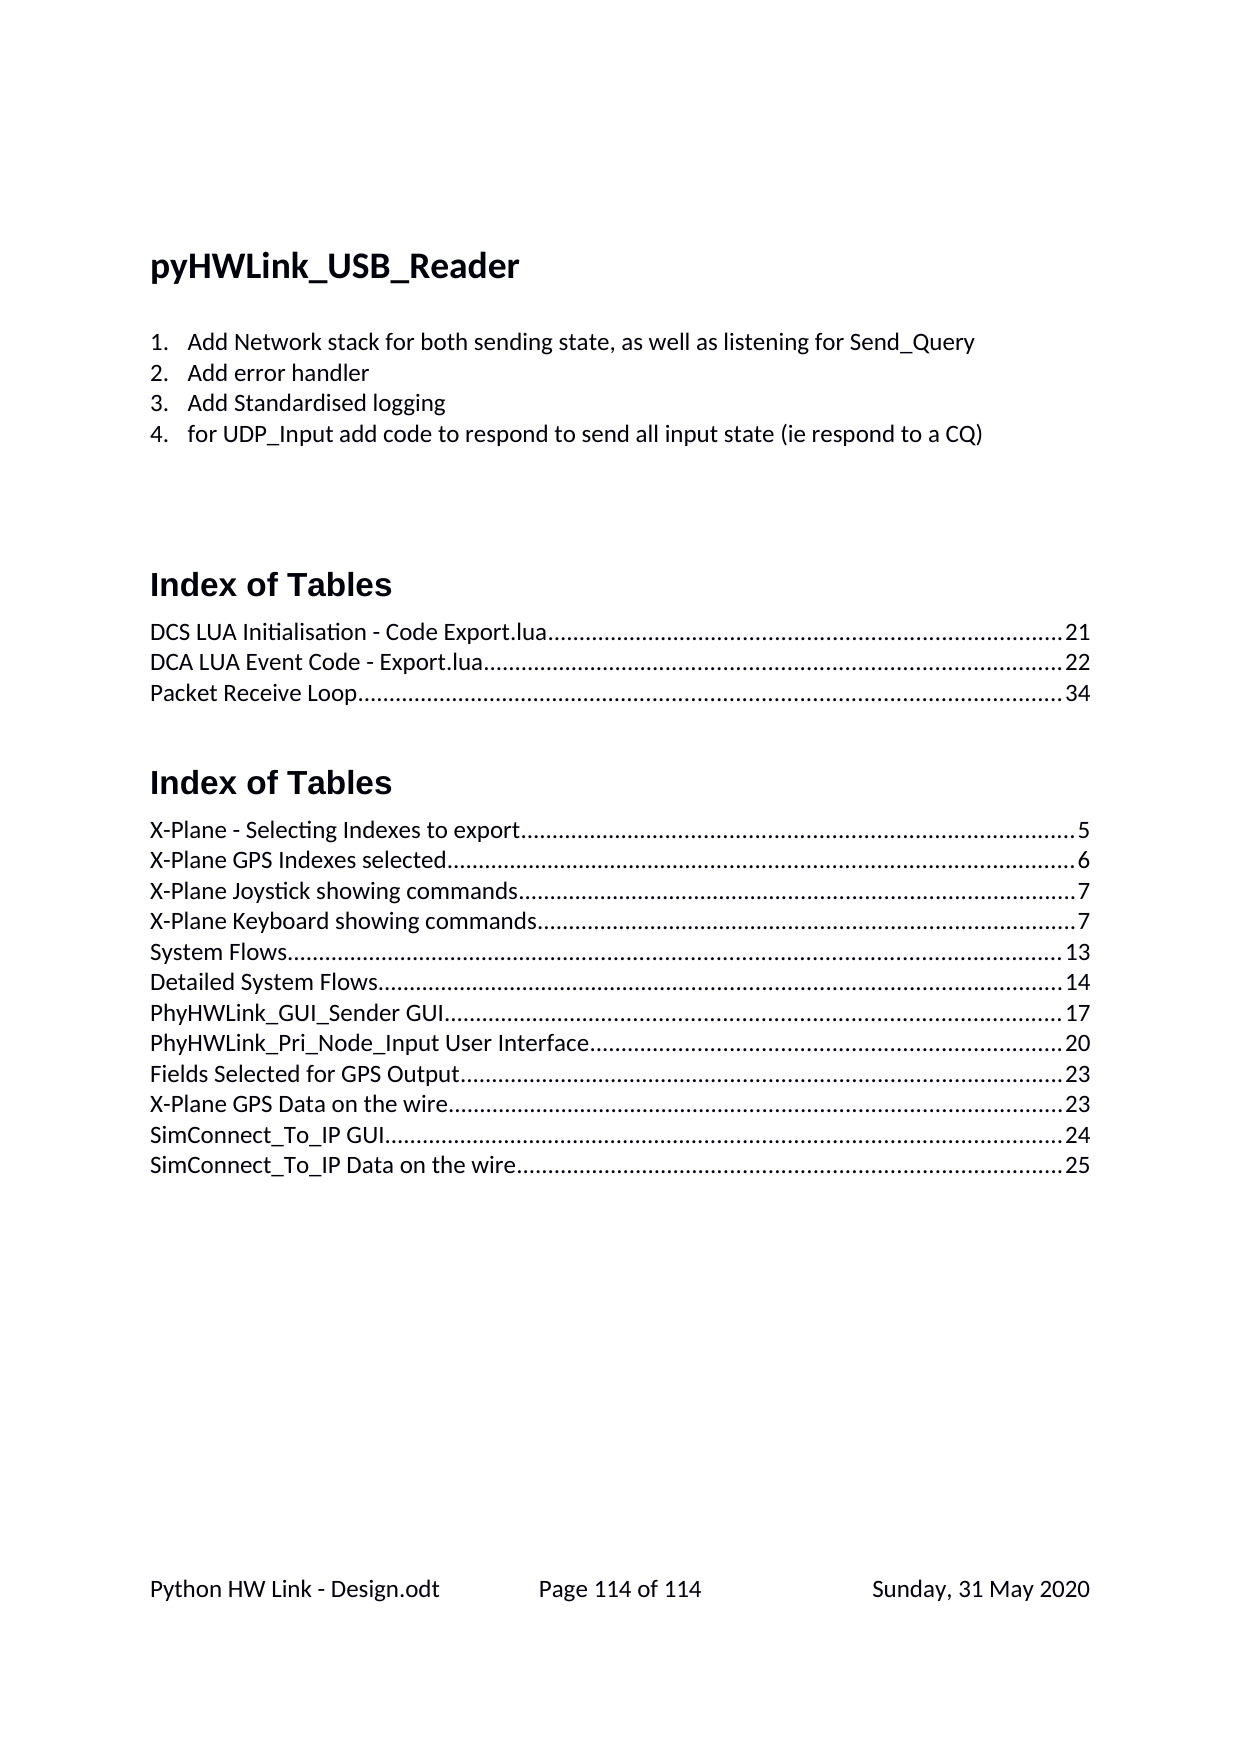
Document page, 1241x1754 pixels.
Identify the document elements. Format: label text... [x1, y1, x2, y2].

subtitle pyHWLink_USB_Reader [150, 242, 1090, 287]
list for UDP_Input add code to respond to send all input state (ie respond to a CQ) [150, 418, 1090, 448]
text X-Plane Joystick showing commands 7 [150, 875, 1090, 906]
list Add Standardised logging [150, 387, 1090, 418]
text X-Plane - Selecting Indexes to export 5 [150, 814, 1090, 844]
text Fields Selected for GPS Output 23 [150, 1058, 1090, 1089]
text Detailed System Flows 14 [150, 967, 1090, 997]
text X-Plane GPS Indexes selected 6 [150, 844, 1090, 875]
text Packet Receive Loop 34 [150, 677, 1090, 707]
text X-Plane GPS Data on the wire 23 [150, 1089, 1090, 1119]
subtitle Index of Tables [150, 763, 1090, 801]
subtitle Index of Tables [150, 565, 1090, 603]
text X-Plane Keyboard showing commands 7 [150, 906, 1090, 936]
text DCA LUA Event Code - Export.lua 22 [150, 646, 1090, 677]
list Add error handler [150, 357, 1090, 387]
text System Flows 13 [150, 936, 1090, 967]
text PhyHWLink_Pri_Node_Input User Interface 20 [150, 1028, 1090, 1058]
text SimConnect_To_IP Data on the wire 25 [150, 1150, 1090, 1180]
list Add Network stack for both sending state, as well as listening for Send_Query [150, 326, 1090, 357]
text DCS LUA Initialisation - Code Export.lua 21 [150, 616, 1090, 646]
text SimConnect_To_IP GUI 24 [150, 1119, 1090, 1150]
text PhyHWLink_GUI_Sender GUI 17 [150, 997, 1090, 1028]
